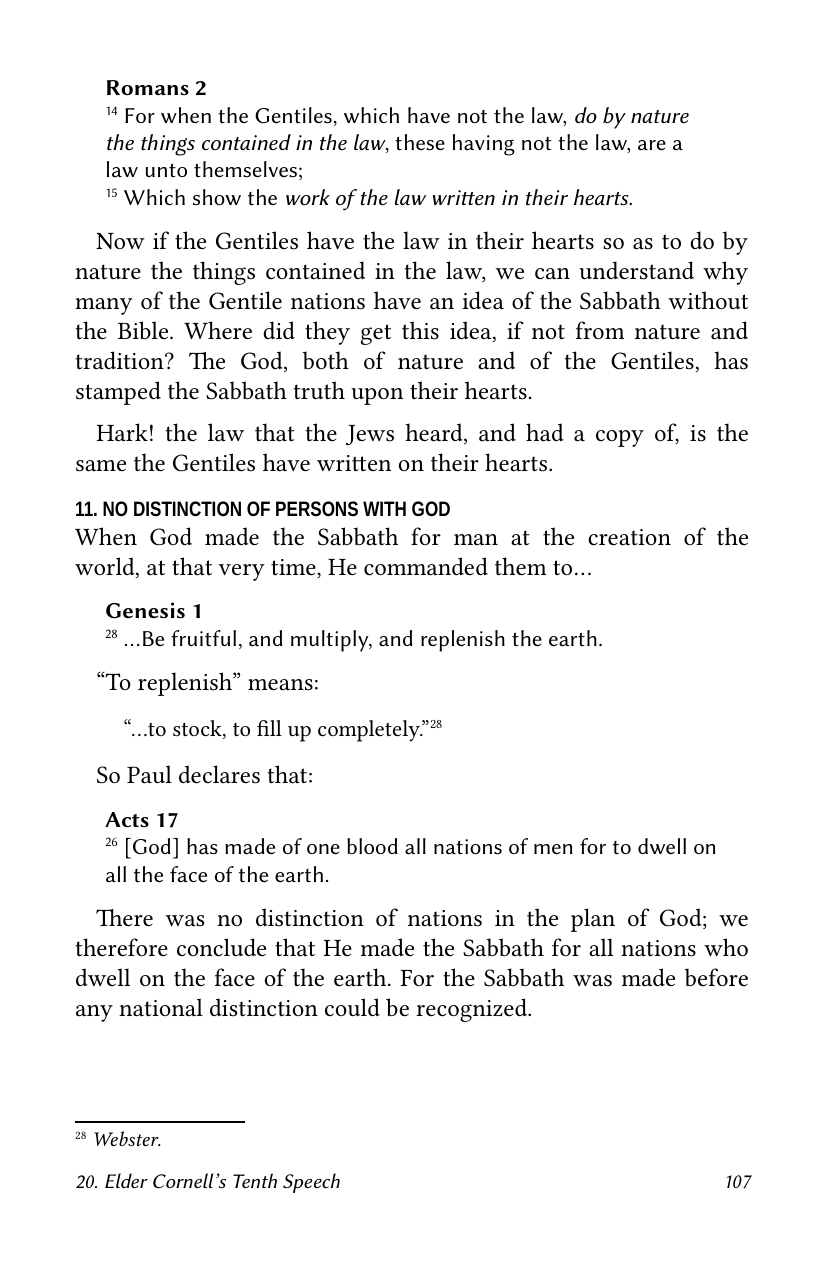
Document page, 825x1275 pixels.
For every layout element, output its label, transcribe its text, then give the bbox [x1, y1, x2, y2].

text “...to stock, to fill up completely.” [105, 716, 720, 742]
text 14 For when the Gentiles, which have not the law, do by nature the things contained in the law, these having not the law, are a law unto themselves; [105, 103, 720, 183]
text Romans 2 [105, 75, 750, 101]
text So Paul declares that: [75, 762, 750, 790]
text Now if the Gentiles have the law in their hearts so as to do by nature the things contained in the law, we can understand why many of the Gentile nations have an idea of the Sabbath without the Bible. Where did they get this idea, if not from nature and tradition? The God, both of nature and of the Gentiles, has stamped the Sabbath truth upon their hearts. [75, 227, 750, 405]
text Acts 17 [105, 806, 750, 833]
text When God made the Sabbath for man at the creation of the world, at that very time, He commanded them to... [75, 523, 750, 582]
text There was no distinction of nations in the plan of God; we therefore conclude that He made the Sabbath for all nations who dwell on the face of the earth. For the Sabbath was made before any national distinction could be recognized. [75, 904, 750, 1022]
text Hark! the law that the Jews heard, and had a copy of, is the same the Gentiles have written on their hearts. [75, 419, 750, 477]
text “To replenish” means: [75, 668, 750, 697]
text Webster. [75, 1128, 750, 1152]
text 26 [God] has made of one blood all nations of men for to dwell on all the face of the earth. [105, 834, 720, 888]
text 15 Which show the work of the law written in their hearts. [105, 185, 720, 211]
subtitle 11. No Distinction of Persons With God [75, 496, 750, 520]
text Genesis 1 [105, 598, 750, 624]
text 28 ...Be fruitful, and multiply, and replenish the earth. [105, 626, 720, 652]
